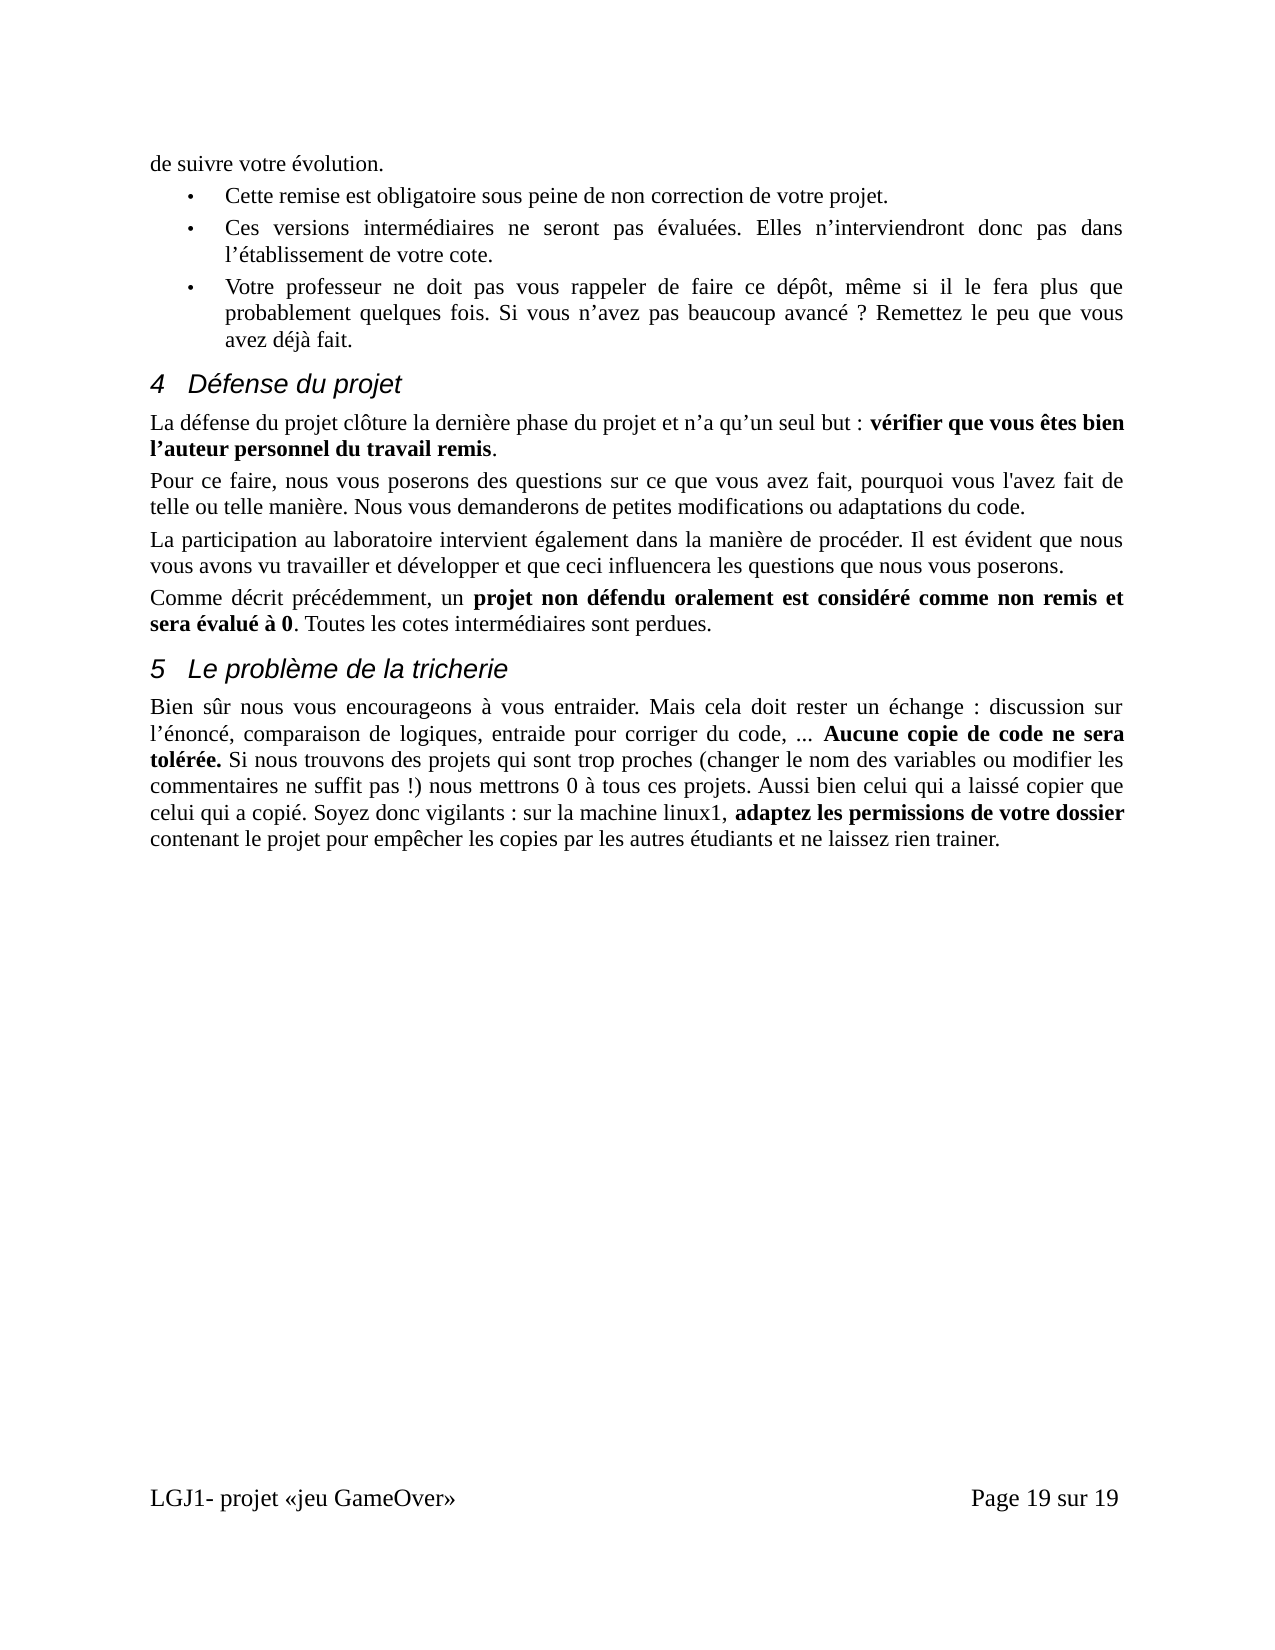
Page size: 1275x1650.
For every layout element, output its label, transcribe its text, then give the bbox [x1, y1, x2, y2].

text Pour ce faire, nous vous poserons des questions sur ce que vous avez fait, pourquoi vous l'avez fait de telle ou telle manière. Nous vous demanderons de petites modifications ou adaptations du code. [150, 467, 1125, 520]
text Comme décrit précédemment, un projet non défendu oralement est considéré comme non remis et sera évalué à 0. Toutes les cotes intermédiaires sont perdues. [150, 584, 1125, 637]
subtitle Le problème de la tricherie [150, 653, 1125, 684]
text Bien sûr nous vous encourageons à vous entraider. Mais cela doit rester un échange : discussion sur l’énoncé, comparaison de logiques, entraide pour corriger du code, ... Aucune copie de code ne sera tolérée. Si nous trouvons des projets qui sont trop proches (changer le nom des variables ou modifier les commentaires ne suffit pas !) nous mettrons 0 à tous ces projets. Aussi bien celui qui a laissé copier que celui qui a copié. Soyez donc vigilants : sur la machine linux1, adaptez les permissions de votre dossier contenant le projet pour empêcher les copies par les autres étudiants et ne laissez rien trainer. [150, 693, 1125, 852]
subtitle Défense du projet [150, 368, 1125, 399]
text de suivre votre évolution. [150, 150, 1125, 176]
list Cette remise est obligatoire sous peine de non correction de votre projet. [187, 182, 1125, 208]
text La participation au laboratoire intervient également dans la manière de procéder. Il est évident que nous vous avons vu travailler et développer et que ceci influencera les questions que nous vous poserons. [150, 526, 1125, 578]
list Votre professeur ne doit pas vous rappeler de faire ce dépôt, même si il le fera plus que probablement quelques fois. Si vous n’avez pas beaucoup avancé ? Remettez le peu que vous avez déjà fait. [187, 273, 1125, 352]
list Ces versions intermédiaires ne seront pas évaluées. Elles n’interviendront donc pas dans l’établissement de votre cote. [187, 214, 1125, 267]
text La défense du projet clôture la dernière phase du projet et n’a qu’un seul but : vérifier que vous êtes bien l’auteur personnel du travail remis. [150, 408, 1125, 461]
